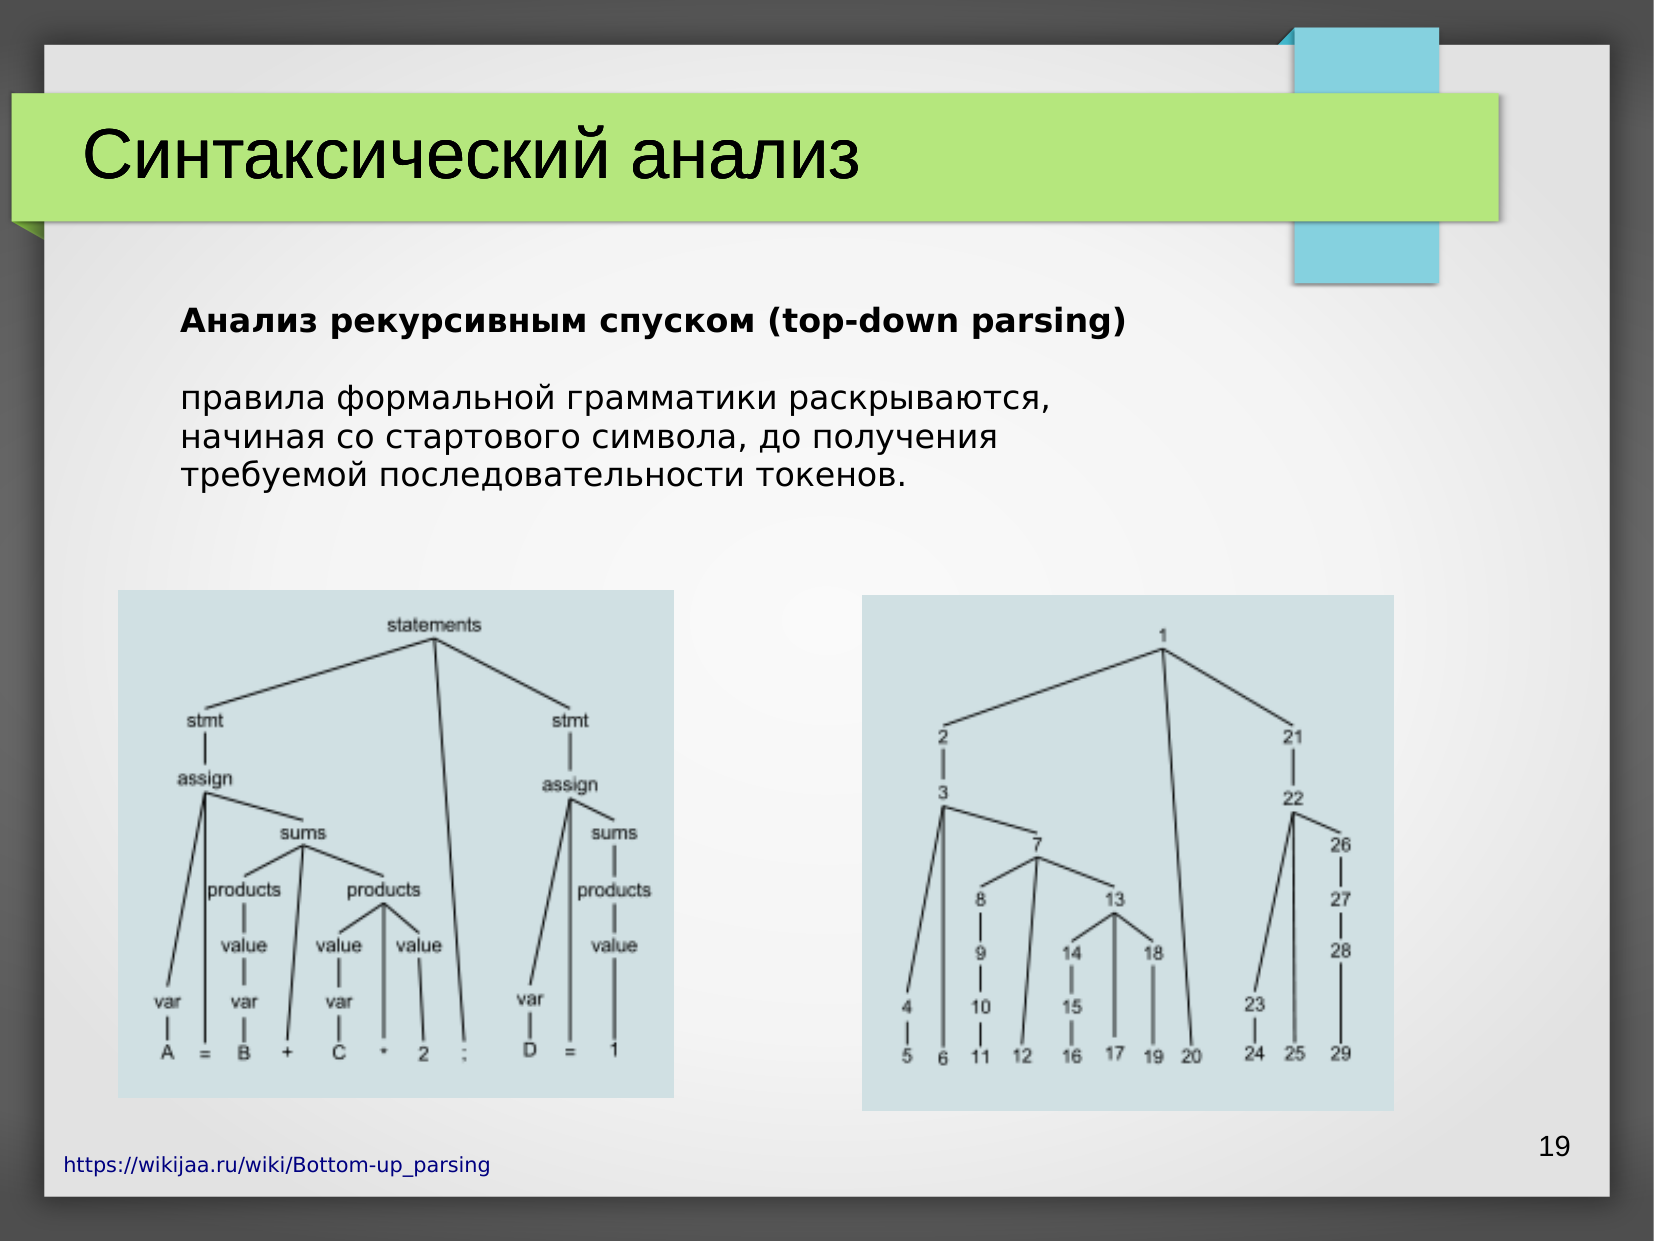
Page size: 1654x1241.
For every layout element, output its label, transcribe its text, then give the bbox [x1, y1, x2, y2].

title Синтаксический анализ [82, 114, 993, 194]
text_box https://wikijaa.ru/wiki/Bottom-up_parsing [48, 1145, 544, 1185]
picture [0, 0, 1654, 1241]
text_box Анализ рекурсивным спуском (top-down parsing) правила формальной грамматики раскрываются, начиная со стартового символа, до получения требуемой последовательности токенов. [165, 294, 1158, 502]
